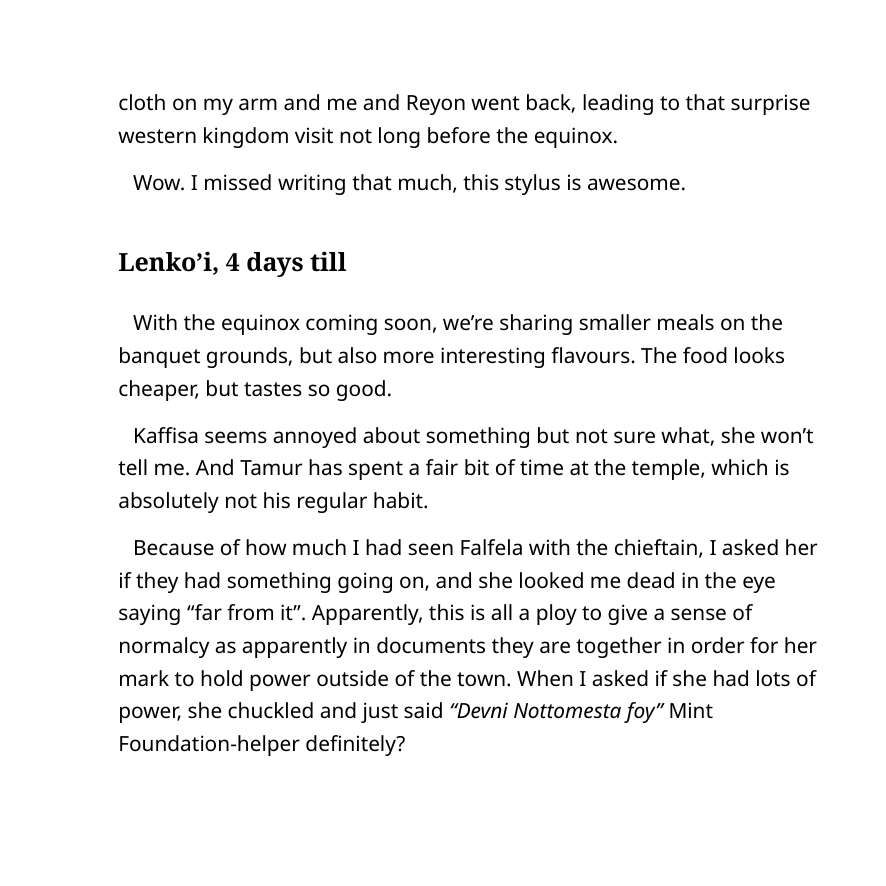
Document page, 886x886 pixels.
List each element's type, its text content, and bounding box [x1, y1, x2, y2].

subtitle Lenko’i, 4 days till [118, 245, 827, 279]
text Wow. I missed writing that much, this stylus is awesome. [118, 168, 827, 197]
text cloth on my arm and me and Reyon went back, leading to that surprise western kingdom visit not long before the equinox. [118, 88, 827, 149]
text With the equinox coming soon, we’re sharing smaller meals on the banquet grounds, but also more interesting flavours. The food looks cheaper, but tastes so good. [118, 308, 827, 402]
text Because of how much I had seen Falfela with the chieftain, I asked her if they had something going on, and she looked me dead in the eye saying “far from it”. Apparently, this is all a ploy to give a sense of normalcy as apparently in documents they are together in order for her mark to hold power outside of the town. When I asked if she had lots of power, she chuckled and just said “Devni Nottomesta foy” Mint Foundation-helper definitely? [118, 533, 827, 757]
text Kaffisa seems annoyed about something but not sure what, she won’t tell me. And Tamur has spent a fair bit of time at the temple, which is absolutely not his regular habit. [118, 421, 827, 514]
